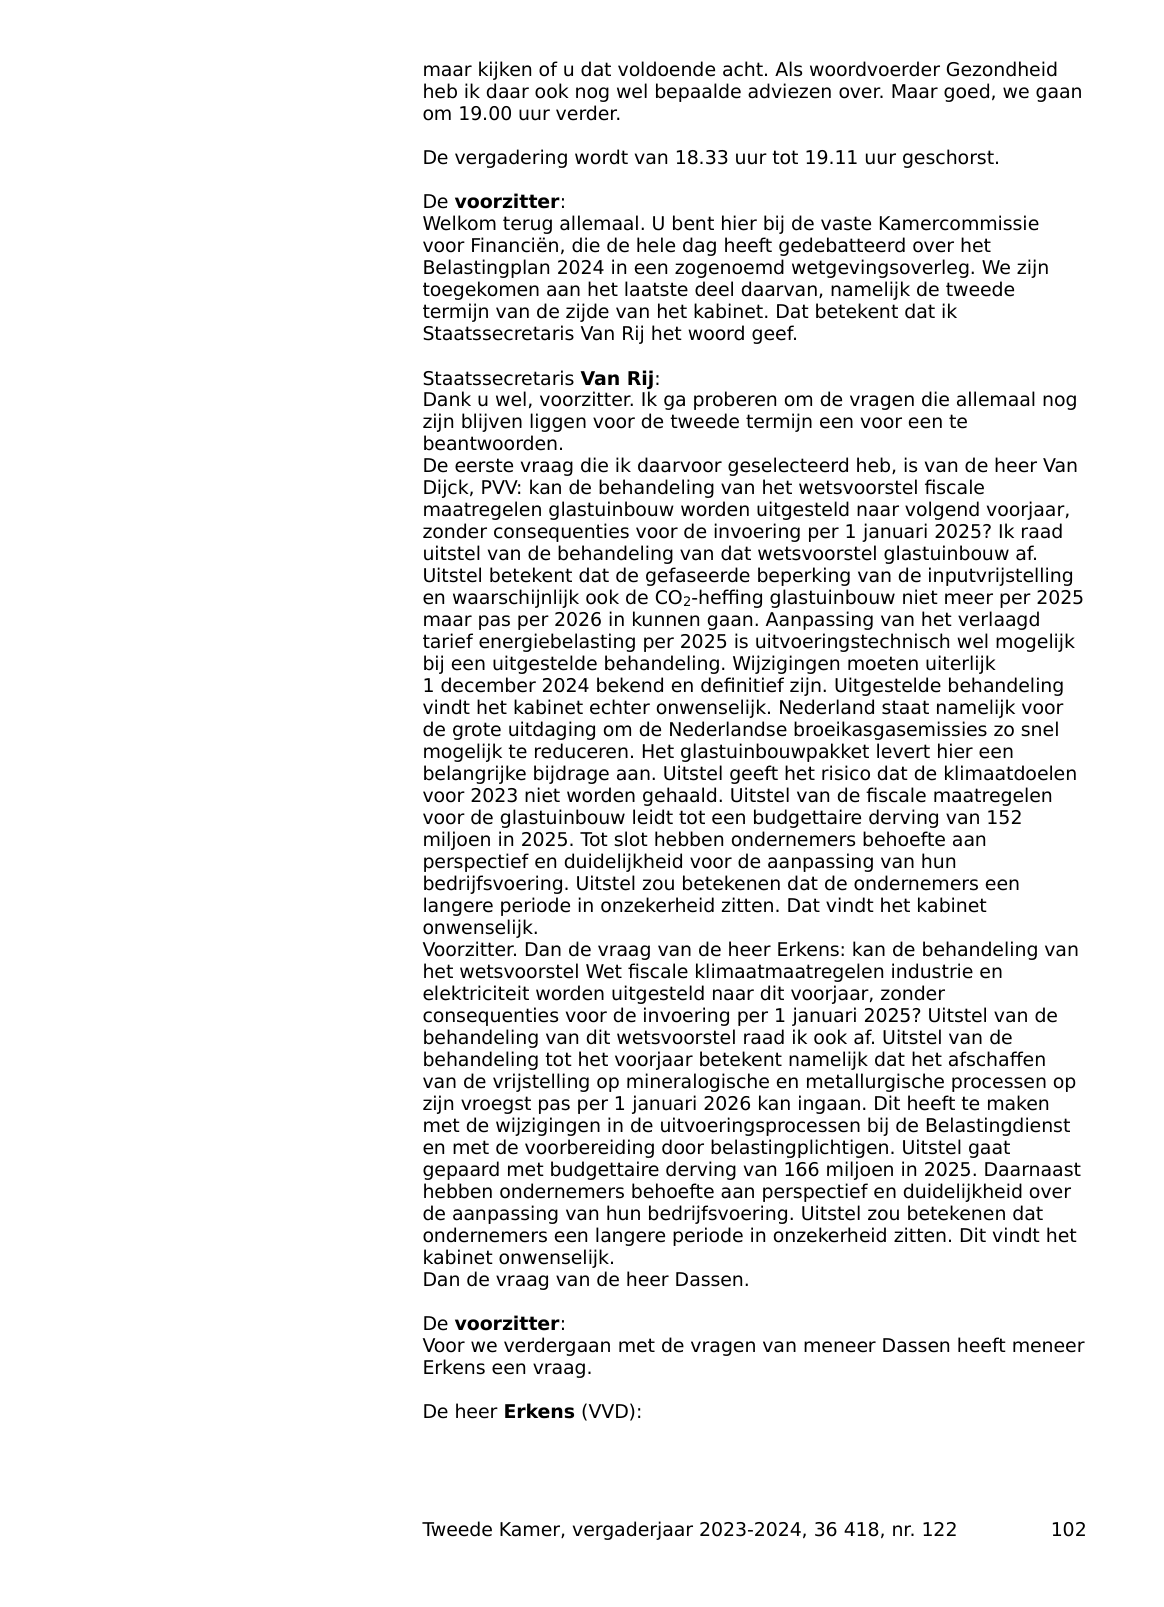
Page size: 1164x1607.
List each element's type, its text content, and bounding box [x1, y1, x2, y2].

text Voorzitter. Dan de vraag van de heer Erkens: kan de behandeling van het wetsvoorstel Wet fiscale klimaatmaatregelen industrie en elektriciteit worden uitgesteld naar dit voorjaar, zonder consequenties voor de invoering per 1 januari 2025? Uitstel van de behandeling van dit wetsvoorstel raad ik ook af. Uitstel van de behandeling tot het voorjaar betekent namelijk dat het afschaffen van de vrijstelling op mineralogische en metallurgische processen op zijn vroegst pas per 1 januari 2026 kan ingaan. Dit heeft te maken met de wijzigingen in de uitvoeringsprocessen bij de Belastingdienst en met de voorbereiding door belastingplichtigen. Uitstel gaat gepaard met budgettaire derving van 166 miljoen in 2025. Daarnaast hebben ondernemers behoefte aan perspectief en duidelijkheid over de aanpassing van hun bedrijfsvoering. Uitstel zou betekenen dat ondernemers een langere periode in onzekerheid zitten. Dit vindt het kabinet onwenselijk. [422, 939, 1087, 1268]
text Welkom terug allemaal. U bent hier bij de vaste Kamercommissie voor Financiën, die de hele dag heeft gedebatteerd over het Belastingplan 2024 in een zogenoemd wetgevingsoverleg. We zijn toegekomen aan het laatste deel daarvan, namelijk de tweede termijn van de zijde van het kabinet. Dat betekent dat ik Staatssecretaris Van Rij het woord geef. [422, 213, 1087, 345]
text Dank u wel, voorzitter. Ik ga proberen om de vragen die allemaal nog zijn blijven liggen voor de tweede termijn een voor een te beantwoorden. [422, 389, 1087, 455]
text De voorzitter: [422, 1313, 1087, 1335]
text De eerste vraag die ik daarvoor geselecteerd heb, is van de heer Van Dijck, PVV: kan de behandeling van het wetsvoorstel fiscale maatregelen glastuinbouw worden uitgesteld naar volgend voorjaar, zonder consequenties voor de invoering per 1 januari 2025? Ik raad uitstel van de behandeling van dat wetsvoorstel glastuinbouw af. Uitstel betekent dat de gefaseerde beperking van de inputvrijstelling en waarschijnlijk ook de CO2-heffing glastuinbouw niet meer per 2025 maar pas per 2026 in kunnen gaan. Aanpassing van het verlaagd tarief energiebelasting per 2025 is uitvoeringstechnisch wel mogelijk bij een uitgestelde behandeling. Wijzigingen moeten uiterlijk 1 december 2024 bekend en definitief zijn. Uitgestelde behandeling vindt het kabinet echter onwenselijk. Nederland staat namelijk voor de grote uitdaging om de Nederlandse broeikasgasemissies zo snel mogelijk te reduceren. Het glastuinbouwpakket levert hier een belangrijke bijdrage aan. Uitstel geeft het risico dat de klimaatdoelen voor 2023 niet worden gehaald. Uitstel van de fiscale maatregelen voor de glastuinbouw leidt tot een budgettaire derving van 152 miljoen in 2025. Tot slot hebben ondernemers behoefte aan perspectief en duidelijkheid voor de aanpassing van hun bedrijfsvoering. Uitstel zou betekenen dat de ondernemers een langere periode in onzekerheid zitten. Dat vindt het kabinet onwenselijk. [422, 455, 1087, 939]
text Voor we verdergaan met de vragen van meneer Dassen heeft meneer Erkens een vraag. [422, 1335, 1087, 1379]
text Dan de vraag van de heer Dassen. [422, 1268, 1087, 1291]
text De heer Erkens (VVD): [422, 1401, 1087, 1423]
text De voorzitter: [422, 191, 1087, 213]
text Staatssecretaris Van Rij: [422, 367, 1087, 389]
text maar kijken of u dat voldoende acht. Als woordvoerder Gezondheid heb ik daar ook nog wel bepaalde adviezen over. Maar goed, we gaan om 19.00 uur verder. [422, 59, 1087, 125]
text De vergadering wordt van 18.33 uur tot 19.11 uur geschorst. [422, 147, 1087, 169]
